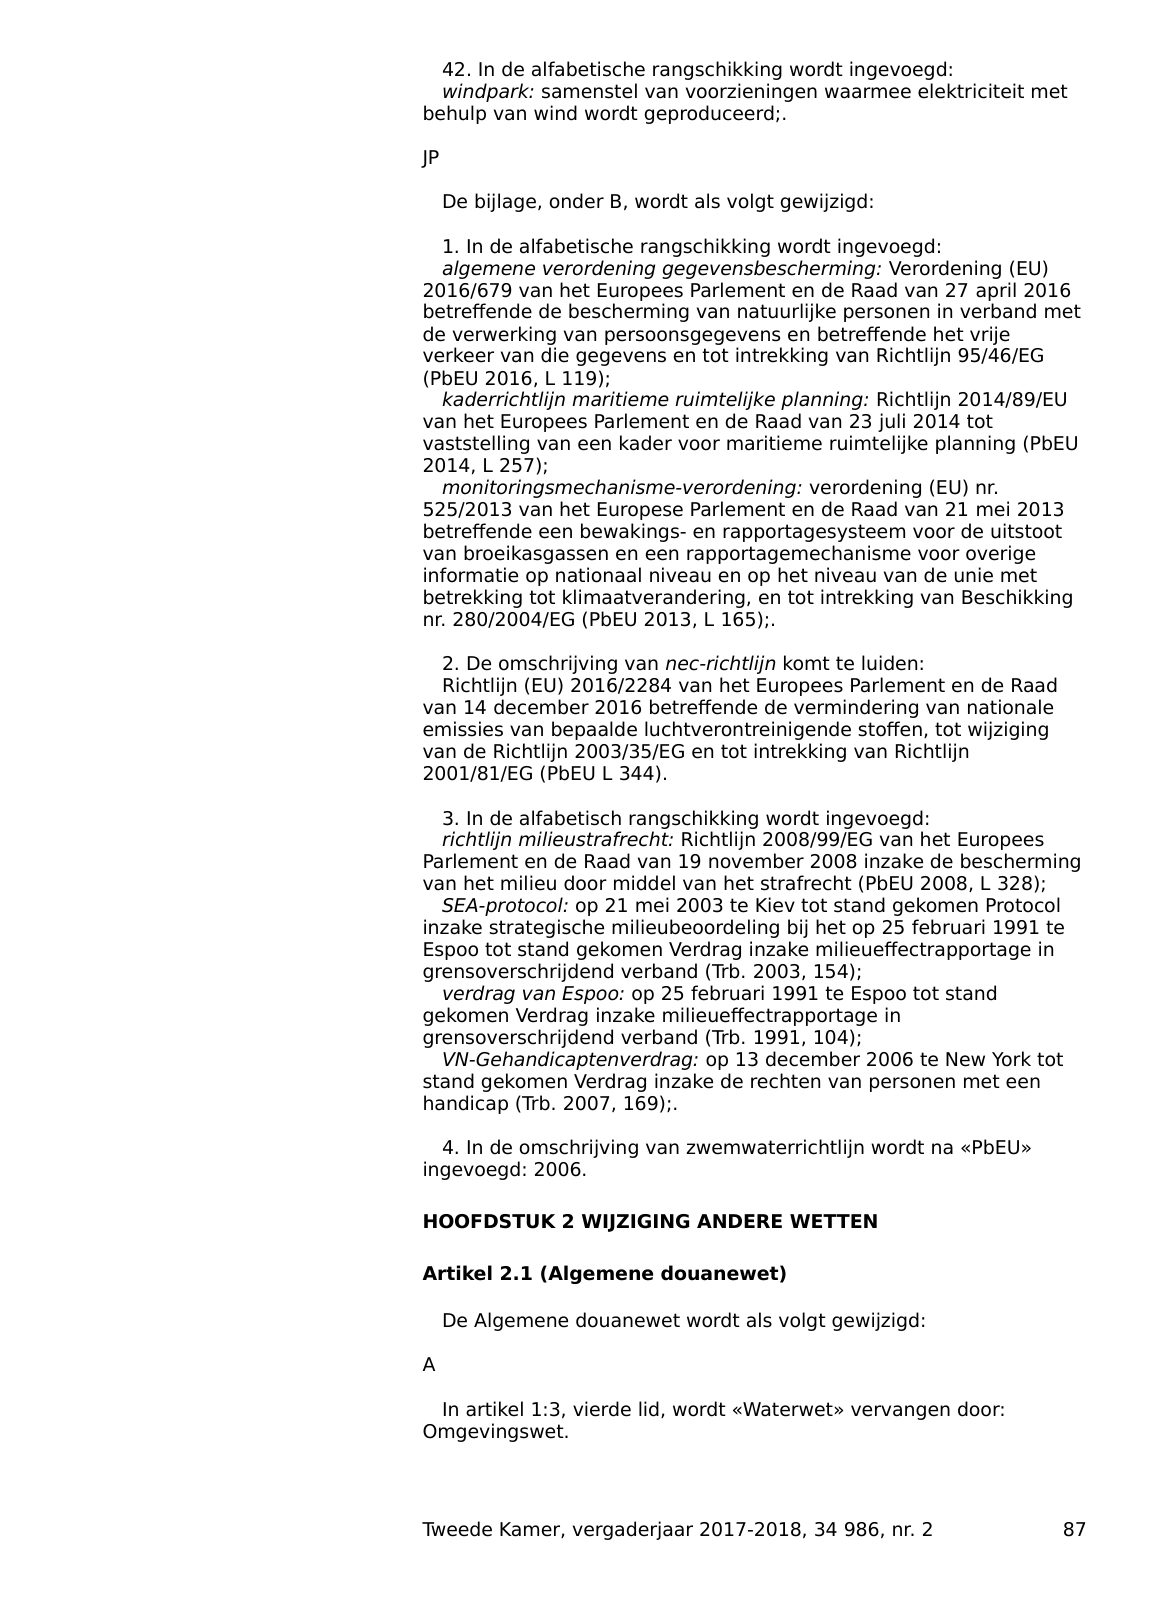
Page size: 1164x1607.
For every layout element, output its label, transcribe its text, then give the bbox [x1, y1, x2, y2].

text JP [422, 147, 1087, 169]
subtitle Artikel 2.1 (Algemene douanewet) [422, 1263, 1087, 1285]
text 3. In de alfabetisch rangschikking wordt ingevoegd: [422, 807, 1087, 829]
text 1. In de alfabetische rangschikking wordt ingevoegd: [422, 236, 1087, 257]
text SEA-protocol: op 21 mei 2003 te Kiev tot stand gekomen Protocol inzake strategische milieubeoordeling bij het op 25 februari 1991 te Espoo tot stand gekomen Verdrag inzake milieueffectrapportage in grensoverschrijdend verband (Trb. 2003, 154); [422, 895, 1087, 983]
text verdrag van Espoo: op 25 februari 1991 te Espoo tot stand gekomen Verdrag inzake milieueffectrapportage in grensoverschrijdend verband (Trb. 1991, 104); [422, 983, 1087, 1049]
text De bijlage, onder B, wordt als volgt gewijzigd: [422, 191, 1087, 213]
text 42. In de alfabetische rangschikking wordt ingevoegd: [422, 59, 1087, 81]
text VN-Gehandicaptenverdrag: op 13 december 2006 te New York tot stand gekomen Verdrag inzake de rechten van personen met een handicap (Trb. 2007, 169);. [422, 1049, 1087, 1115]
text A [422, 1354, 1087, 1376]
text De Algemene douanewet wordt als volgt gewijzigd: [422, 1310, 1087, 1332]
text In artikel 1:3, vierde lid, wordt «Waterwet» vervangen door: Omgevingswet. [422, 1398, 1087, 1442]
text 4. In de omschrijving van zwemwaterrichtlijn wordt na «PbEU» ingevoegd: 2006. [422, 1137, 1087, 1181]
text windpark: samenstel van voorzieningen waarmee elektriciteit met behulp van wind wordt geproduceerd;. [422, 81, 1087, 125]
subtitle HOOFDSTUK 2 WIJZIGING ANDERE WETTEN [422, 1211, 1087, 1233]
text monitoringsmechanisme-verordening: verordening (EU) nr. 525/2013 van het Europese Parlement en de Raad van 21 mei 2013 betreffende een bewakings- en rapportagesysteem voor de uitstoot van broeikasgassen en een rapportagemechanisme voor overige informatie op nationaal niveau en op het niveau van de unie met betrekking tot klimaatverandering, en tot intrekking van Beschikking nr. 280/2004/EG (PbEU 2013, L 165);. [422, 477, 1087, 631]
text algemene verordening gegevensbescherming: Verordening (EU) 2016/679 van het Europees Parlement en de Raad van 27 april 2016 betreffende de bescherming van natuurlijke personen in verband met de verwerking van persoonsgegevens en betreffende het vrije verkeer van die gegevens en tot intrekking van Richtlijn 95/46/EG (PbEU 2016, L 119); [422, 257, 1087, 389]
text Richtlijn (EU) 2016/2284 van het Europees Parlement en de Raad van 14 december 2016 betreffende de vermindering van nationale emissies van bepaalde luchtverontreinigende stoffen, tot wijziging van de Richtlijn 2003/35/EG en tot intrekking van Richtlijn 2001/81/EG (PbEU L 344). [422, 675, 1087, 785]
text richtlijn milieustrafrecht: Richtlijn 2008/99/EG van het Europees Parlement en de Raad van 19 november 2008 inzake de bescherming van het milieu door middel van het strafrecht (PbEU 2008, L 328); [422, 829, 1087, 895]
text kaderrichtlijn maritieme ruimtelijke planning: Richtlijn 2014/89/EU van het Europees Parlement en de Raad van 23 juli 2014 tot vaststelling van een kader voor maritieme ruimtelijke planning (PbEU 2014, L 257); [422, 389, 1087, 477]
text 2. De omschrijving van nec-richtlijn komt te luiden: [422, 653, 1087, 675]
